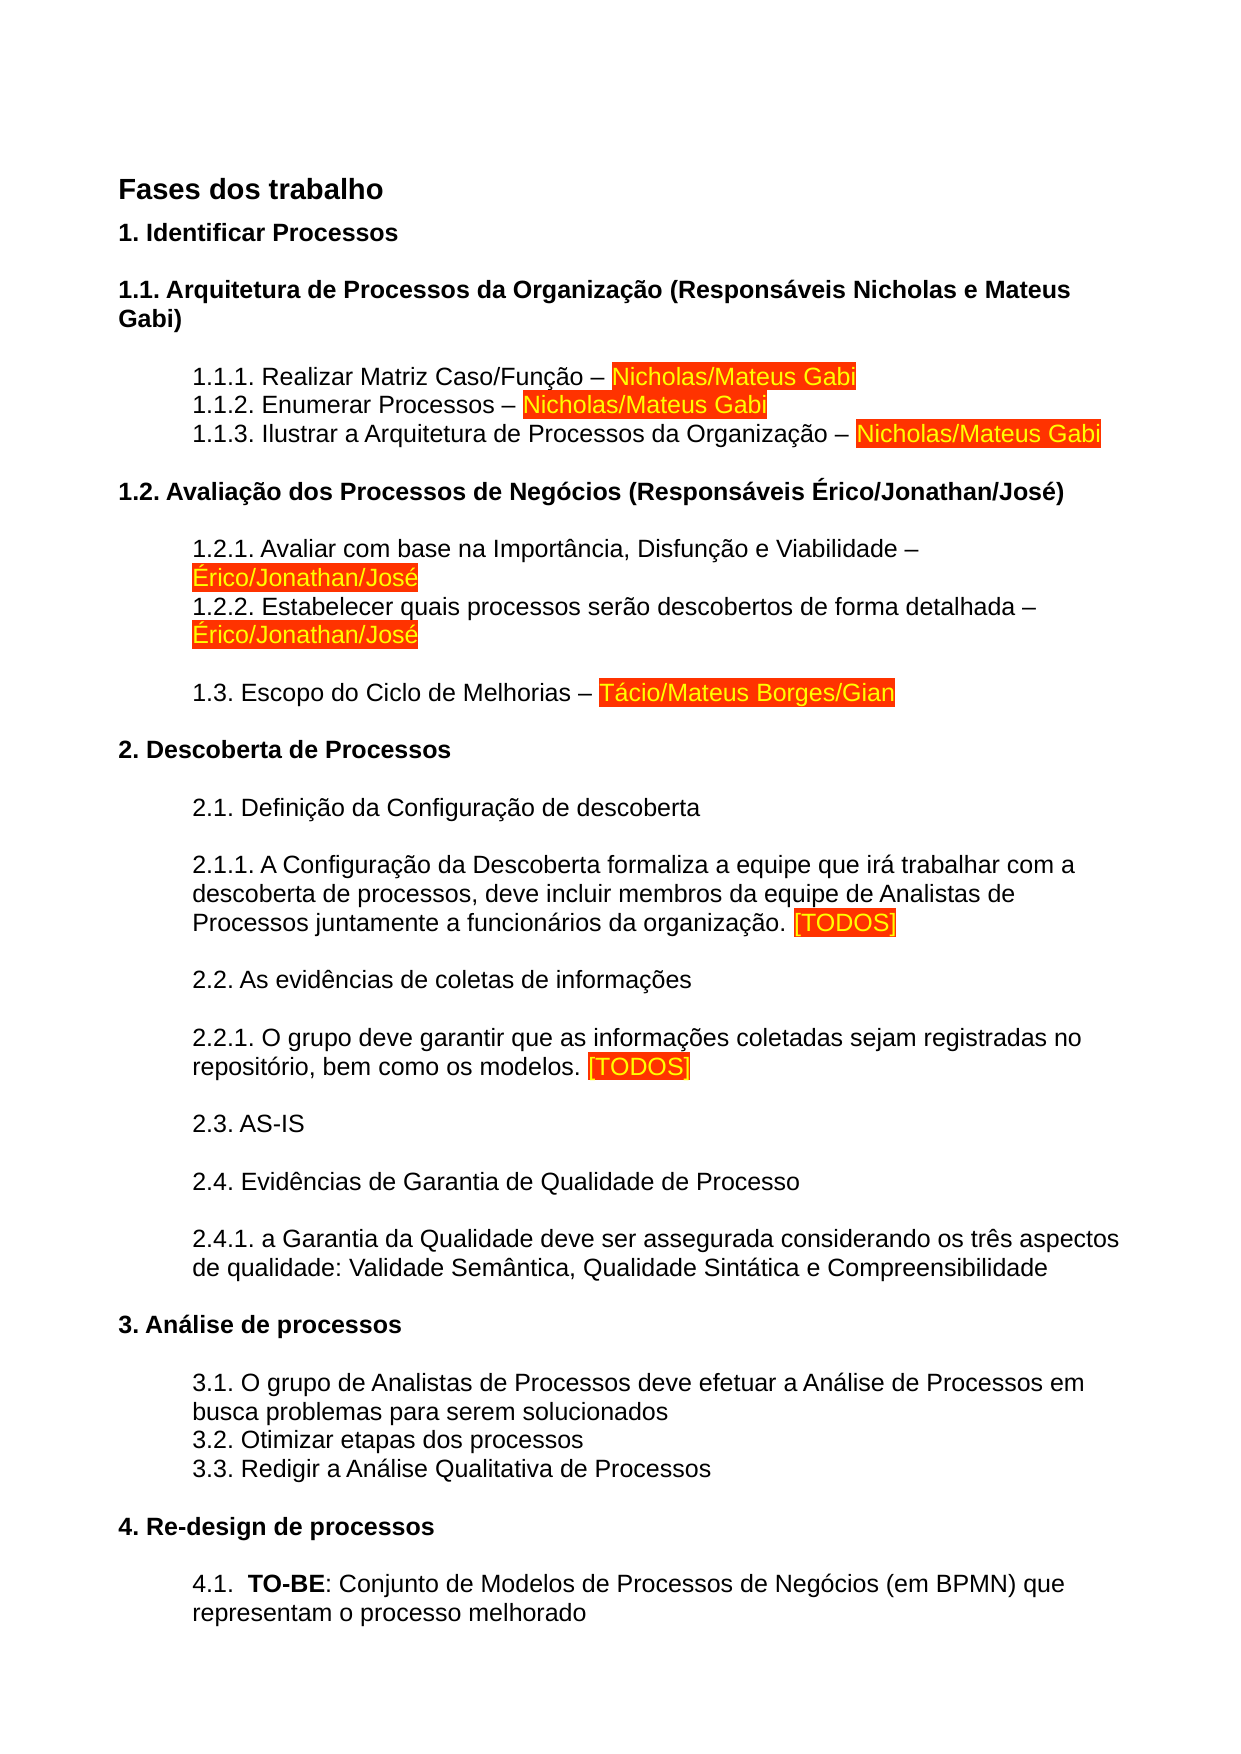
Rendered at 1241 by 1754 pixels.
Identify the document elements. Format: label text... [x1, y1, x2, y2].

text 1.1.1. Realizar Matriz Caso/Função – Nicholas/Mateus Gabi [118, 362, 1122, 390]
text 4. Re-design de processos [118, 1512, 1122, 1540]
text 1.1.2. Enumerar Processos – Nicholas/Mateus Gabi [118, 390, 1122, 419]
text 2.4. Evidências de Garantia de Qualidade de Processo [118, 1167, 1122, 1195]
text 1. Identificar Processos [118, 218, 1122, 247]
text 3.1. O grupo de Analistas de Processos deve efetuar a Análise de Processos em busca problemas para serem solucionados [118, 1368, 1122, 1425]
text 1.2.2. Estabelecer quais processos serão descobertos de forma detalhada – Érico/Jonathan/José [118, 592, 1122, 649]
text 2.1.1. A Configuração da Descoberta formaliza a equipe que irá trabalhar com a descoberta de processos, deve incluir membros da equipe de Analistas de Processos juntamente a funcionários da organização. [TODOS] [118, 850, 1122, 937]
text 1.1.3. Ilustrar a Arquitetura de Processos da Organização – Nicholas/Mateus Gabi [118, 419, 1122, 448]
text 4.1. TO-BE: Conjunto de Modelos de Processos de Negócios (em BPMN) que representam o processo melhorado [118, 1569, 1122, 1627]
text 2.4.1. a Garantia da Qualidade deve ser assegurada considerando os três aspectos de qualidade: Validade Semântica, Qualidade Sintática e Compreensibilidade [118, 1224, 1122, 1282]
text 1.2. Avaliação dos Processos de Negócios (Responsáveis Érico/Jonathan/José) [118, 477, 1122, 505]
text 3. Análise de processos [118, 1310, 1122, 1339]
text 3.2. Otimizar etapas dos processos [118, 1425, 1122, 1454]
text 1.3. Escopo do Ciclo de Melhorias – Tácio/Mateus Borges/Gian [118, 678, 1122, 707]
text 3.3. Redigir a Análise Qualitativa de Processos [118, 1454, 1122, 1483]
text 1.1. Arquitetura de Processos da Organização (Responsáveis Nicholas e Mateus Gabi) [118, 275, 1122, 333]
text 2.3. AS-IS [118, 1109, 1122, 1138]
text 2.2. As evidências de coletas de informações [118, 965, 1122, 994]
text 2.2.1. O grupo deve garantir que as informações coletadas sejam registradas no repositório, bem como os modelos. [TODOS] [118, 1023, 1122, 1080]
text 2.1. Definição da Configuração de descoberta [118, 793, 1122, 822]
subtitle Fases dos trabalho [118, 172, 1122, 205]
text 1.2.1. Avaliar com base na Importância, Disfunção e Viabilidade – Érico/Jonathan/José [118, 534, 1122, 592]
text 2. Descoberta de Processos [118, 735, 1122, 764]
